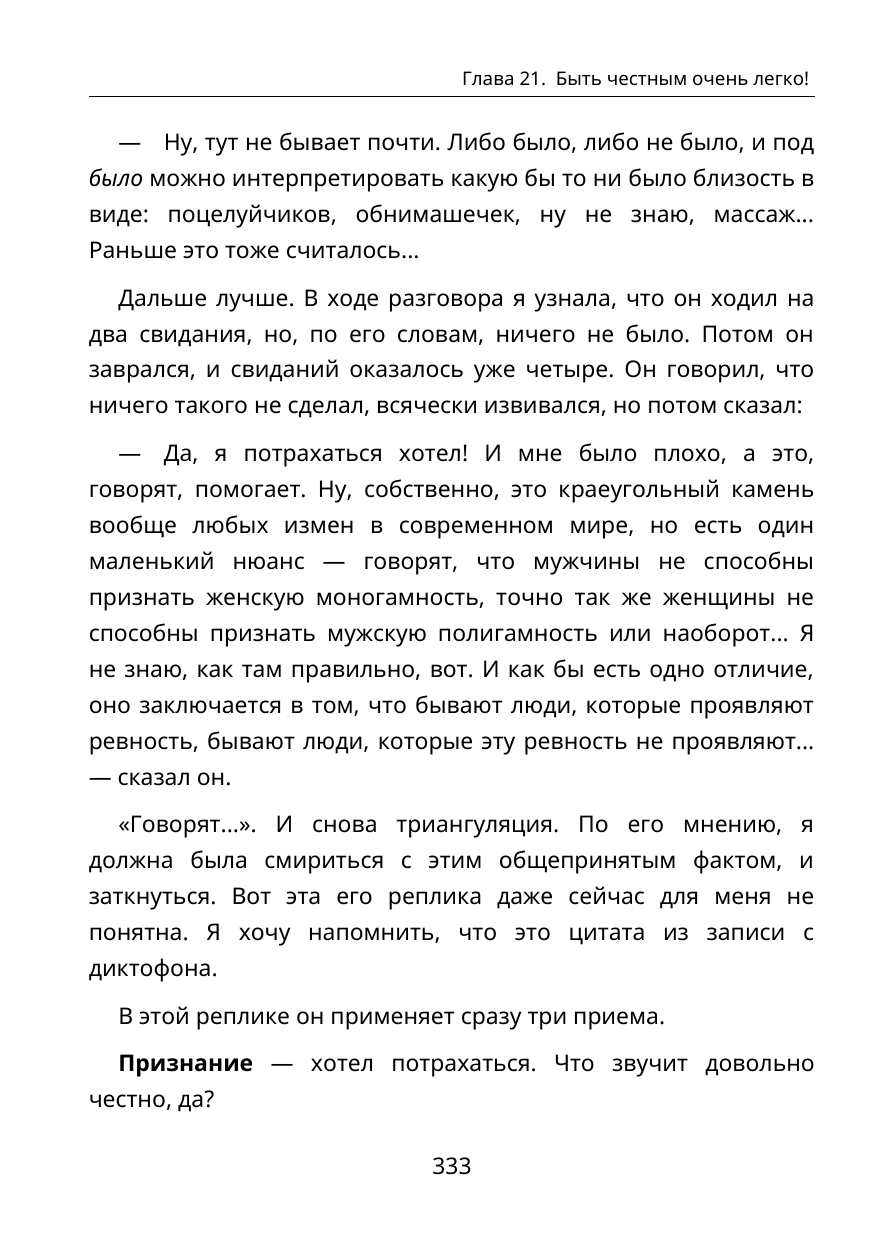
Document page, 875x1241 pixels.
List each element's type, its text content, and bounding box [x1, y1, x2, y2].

text «Говорят...». И снова триангуляция. По его мнению, я должна была смириться с этим общепринятым фактом, и заткнуться. Вот эта его реплика даже сейчас для меня не понятна. Я хочу напомнить, что это цитата из записи с диктофона. [88, 808, 815, 983]
list Ну, тут не бывает почти. Либо было, либо не было, и под было можно интерпретировать какую бы то ни было близость в виде: поцелуйчиков, обнимашечек, ну не знаю, массаж... Раньше это тоже считалось... [88, 126, 815, 265]
text Дальше лучше. В ходе разговора я узнала, что он ходил на два свидания, но, по его словам, ничего не было. Потом он заврался, и свиданий оказалось уже четыре. Он говорил, что ничего такого не сделал, всячески извивался, но потом сказал: [88, 282, 815, 421]
text В этой реплике он применяет сразу три приема. [88, 1000, 815, 1031]
text Признание — хотел потрахаться. Что звучит довольно честно, да? [88, 1047, 815, 1114]
list Да, я потрахаться хотел! И мне было плохо, а это, говорят, помогает. Ну, собственно, это краеугольный камень вообще любых измен в современном мире, но есть один маленький нюанс — говорят, что мужчины не способны признать женскую моногамность, точно так же женщины не способны признать мужскую полигамность или наоборот... Я не знаю, как там правильно, вот. И как бы есть одно отличие, оно заключается в том, что бывают люди, которые проявляют ревность, бывают люди, которые эту ревность не проявляют... — сказал он. [88, 437, 815, 792]
